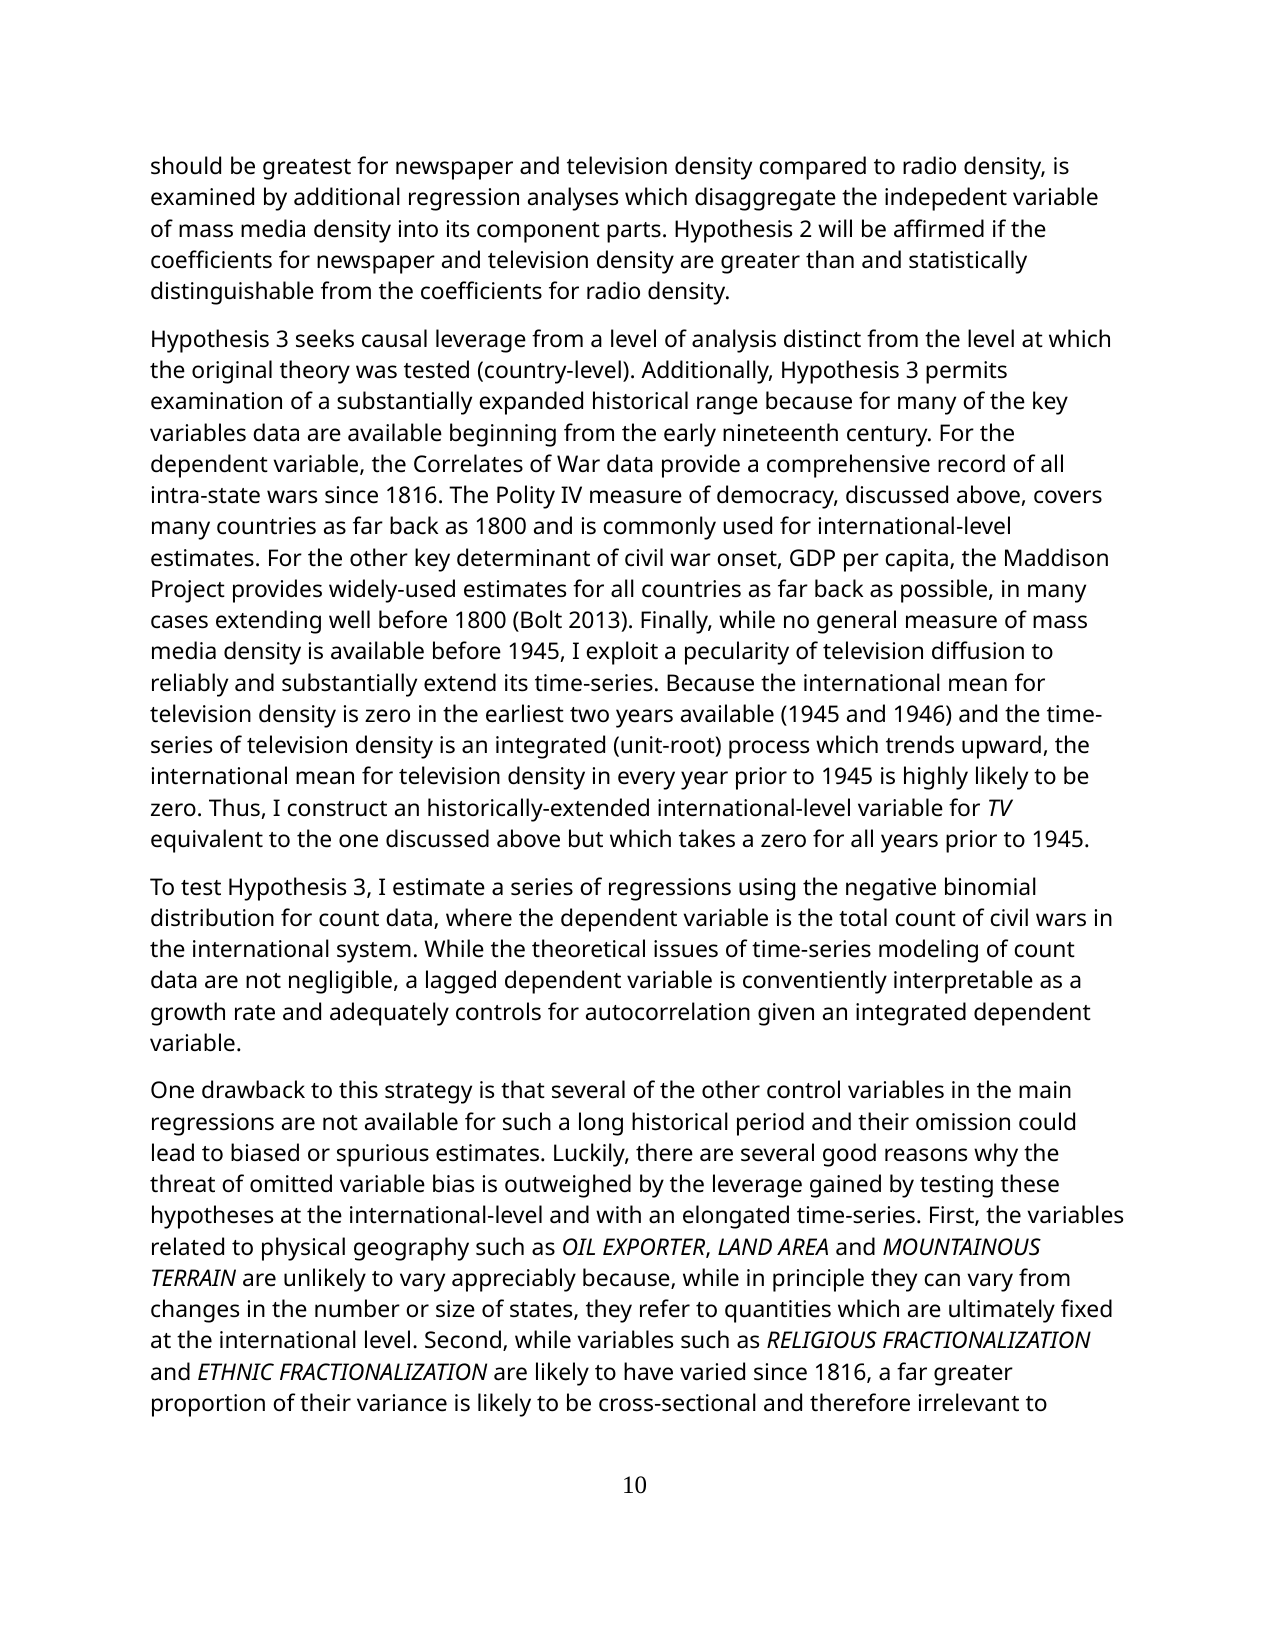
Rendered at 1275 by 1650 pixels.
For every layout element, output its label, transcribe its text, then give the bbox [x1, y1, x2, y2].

text Hypothesis 3 seeks causal leverage from a level of analysis distinct from the level at which the original theory was tested (country-level). Additionally, Hypothesis 3 permits examination of a substantially expanded historical range because for many of the key variables data are available beginning from the early nineteenth century. For the dependent variable, the Correlates of War data provide a comprehensive record of all intra-state wars since 1816. The Polity IV measure of democracy, discussed above, covers many countries as far back as 1800 and is commonly used for international-level estimates. For the other key determinant of civil war onset, GDP per capita, the Maddison Project provides widely-used estimates for all countries as far back as possible, in many cases extending well before 1800 (Bolt 2013). Finally, while no general measure of mass media density is available before 1945, I exploit a pecularity of television diffusion to reliably and substantially extend its time-series. Because the international mean for television density is zero in the earliest two years available (1945 and 1946) and the time-series of television density is an integrated (unit-root) process which trends upward, the international mean for television density in every year prior to 1945 is highly likely to be zero. Thus, I construct an historically-extended international-level variable for TV equivalent to the one discussed above but which takes a zero for all years prior to 1945. [150, 323, 1125, 854]
text should be greatest for newspaper and television density compared to radio density, is examined by additional regression analyses which disaggregate the indepedent variable of mass media density into its component parts. Hypothesis 2 will be affirmed if the coefficients for newspaper and television density are greater than and statistically distinguishable from the coefficients for radio density. [150, 150, 1125, 306]
text One drawback to this strategy is that several of the other control variables in the main regressions are not available for such a long historical period and their omission could lead to biased or spurious estimates. Luckily, there are several good reasons why the threat of omitted variable bias is outweighed by the leverage gained by testing these hypotheses at the international-level and with an elongated time-series. First, the variables related to physical geography such as OIL EXPORTER, LAND AREA and MOUNTAINOUS TERRAIN are unlikely to vary appreciably because, while in principle they can vary from changes in the number or size of states, they refer to quantities which are ultimately fixed at the international level. Second, while variables such as RELIGIOUS FRACTIONALIZATION and ETHNIC FRACTIONALIZATION are likely to have varied since 1816, a far greater proportion of their variance is likely to be cross-sectional and therefore irrelevant to [150, 1074, 1125, 1418]
text To test Hypothesis 3, I estimate a series of regressions using the negative binomial distribution for count data, where the dependent variable is the total count of civil wars in the international system. While the theoretical issues of time-series modeling of count data are not negligible, a lagged dependent variable is conventiently interpretable as a growth rate and adequately controls for autocorrelation given an integrated dependent variable. [150, 870, 1125, 1058]
